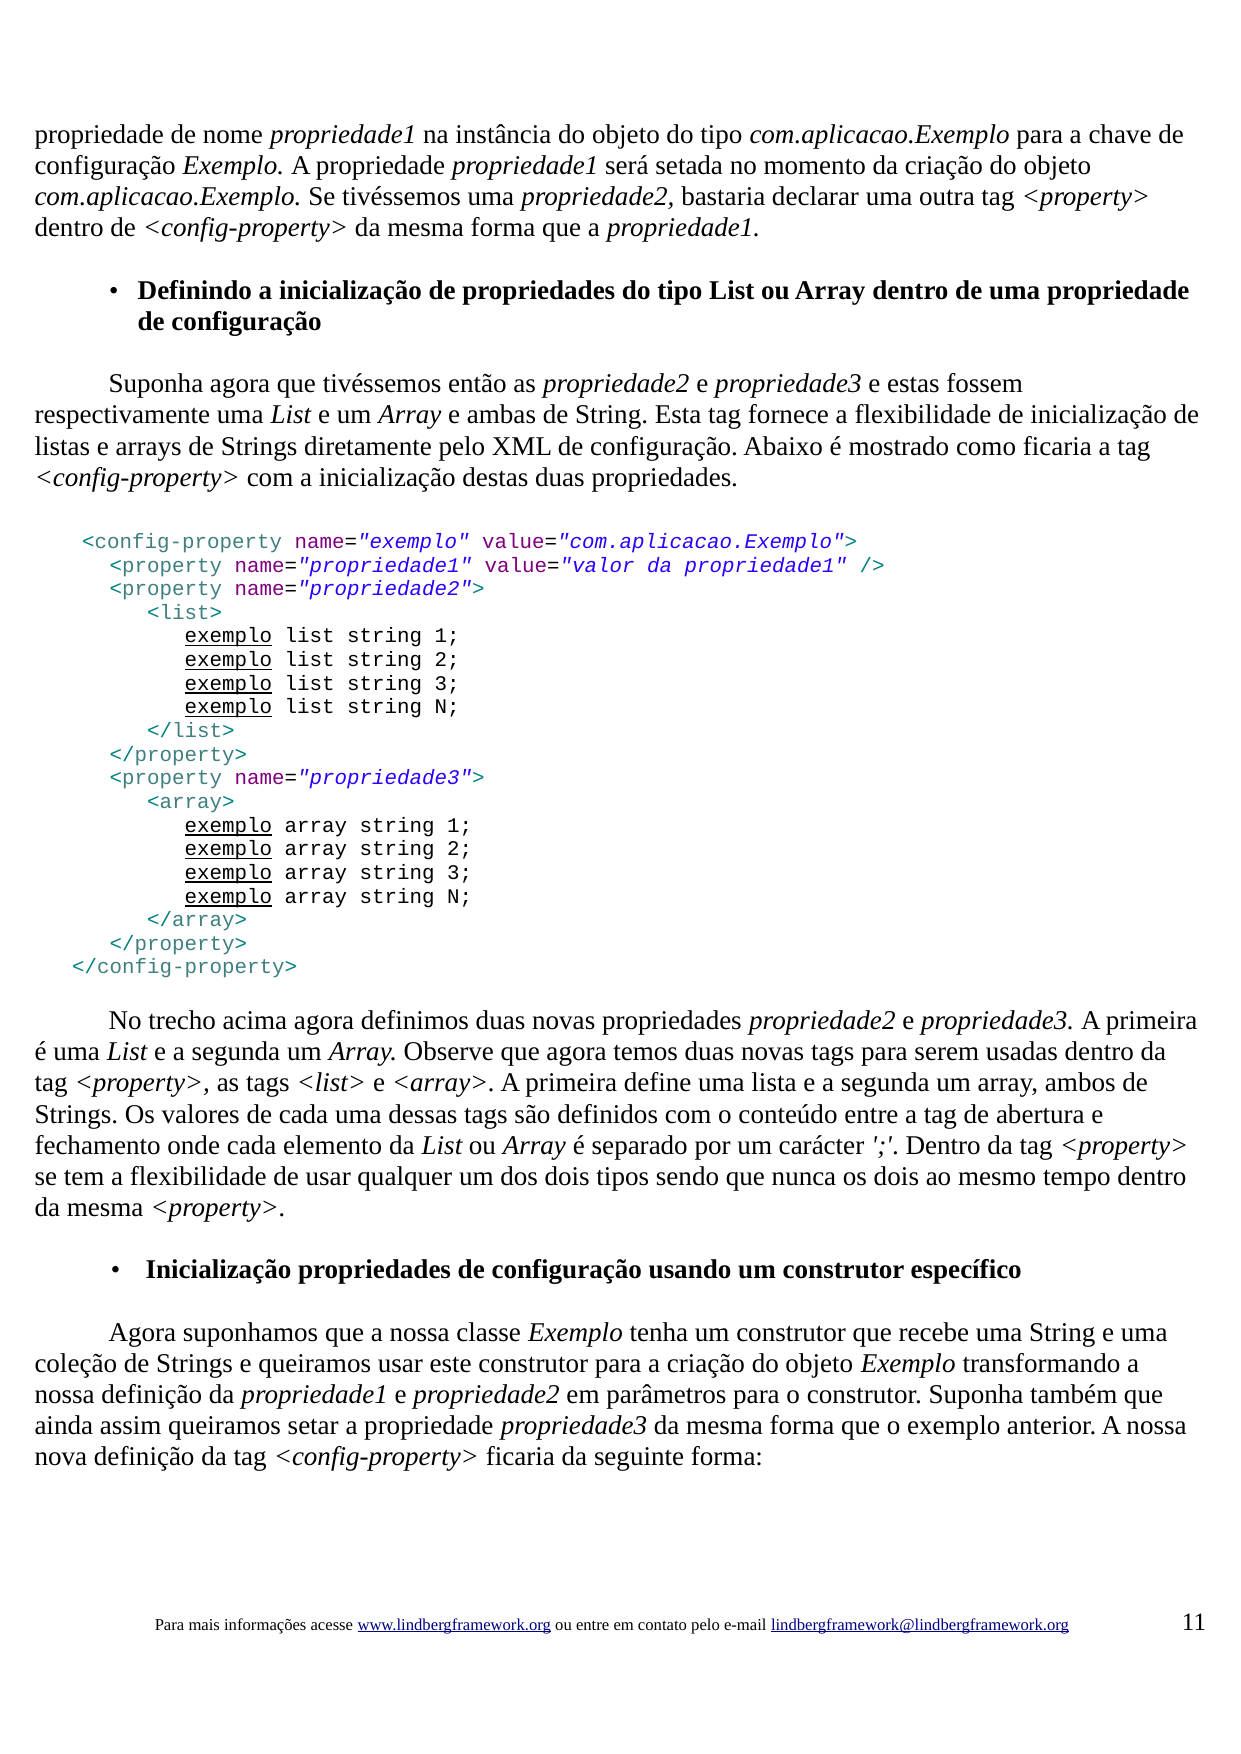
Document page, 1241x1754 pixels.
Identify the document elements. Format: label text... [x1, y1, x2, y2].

text </property> [34, 744, 1206, 767]
text Suponha agora que tivéssemos então as propriedade2 e propriedade3 e estas fossem respectivamente uma List e um Array e ambas de String. Esta tag fornece a flexibilidade de inicialização de listas e arrays de Strings diretamente pelo XML de configuração. Abaixo é mostrado como ficaria a tag <config-property> com a inicialização destas duas propriedades. [34, 367, 1206, 492]
text <property name="propriedade1" value="valor da propriedade1" /> [34, 554, 1206, 578]
text <array> [34, 791, 1206, 815]
text <list> [34, 602, 1206, 626]
text exemplo array string 3; [34, 862, 1206, 886]
text Agora suponhamos que a nossa classe Exemplo tenha um construtor que recebe uma String e uma coleção de Strings e queiramos usar este construtor para a criação do objeto Exemplo transformando a nossa definição da propriedade1 e propriedade2 em parâmetros para o construtor. Suponha também que ainda assim queiramos setar a propriedade propriedade3 da mesma forma que o exemplo anterior. A nossa nova definição da tag <config-property> ficaria da seguinte forma: [34, 1316, 1206, 1471]
text </array> [34, 909, 1206, 933]
text propriedade de nome propriedade1 na instância do objeto do tipo com.aplicacao.Exemplo para a chave de configuração Exemplo. A propriedade propriedade1 será setada no momento da criação do objeto com.aplicacao.Exemplo. Se tivéssemos uma propriedade2, bastaria declarar uma outra tag <property> dentro de <config-property> da mesma forma que a propriedade1. [34, 118, 1206, 243]
text exemplo list string 1; [34, 626, 1206, 649]
text No trecho acima agora definimos duas novas propriedades propriedade2 e propriedade3. A primeira é uma List e a segunda um Array. Observe que agora temos duas novas tags para serem usadas dentro da tag <property>, as tags <list> e <array>. A primeira define uma lista e a segunda um array, ambos de Strings. Os valores de cada uma dessas tags são definidos com o conteúdo entre a tag de abertura e fechamento onde cada elemento da List ou Array é separado por um carácter ';'. Dentro da tag <property> se tem a flexibilidade de usar qualquer um dos dois tipos sendo que nunca os dois ao mesmo tempo dentro da mesma <property>. [34, 1004, 1206, 1222]
text exemplo list string 2; [34, 649, 1206, 673]
text </list> [34, 720, 1206, 744]
text exemplo array string 1; [34, 815, 1206, 838]
text <property name="propriedade2"> [34, 578, 1206, 602]
text </config-property> [34, 957, 1206, 980]
text <config-property name="exemplo" value="com.aplicacao.Exemplo"> [34, 523, 1206, 554]
text exemplo list string 3; [34, 673, 1206, 696]
list Inicialização propriedades de configuração usando um construtor específico [111, 1253, 1206, 1284]
text exemplo list string N; [34, 696, 1206, 720]
text </property> [34, 933, 1206, 957]
list Definindo a inicialização de propriedades do tipo List ou Array dentro de uma propriedade de configuração [109, 274, 1206, 336]
text exemplo array string 2; [34, 838, 1206, 862]
text exemplo array string N; [34, 886, 1206, 909]
text <property name="propriedade3"> [34, 767, 1206, 791]
